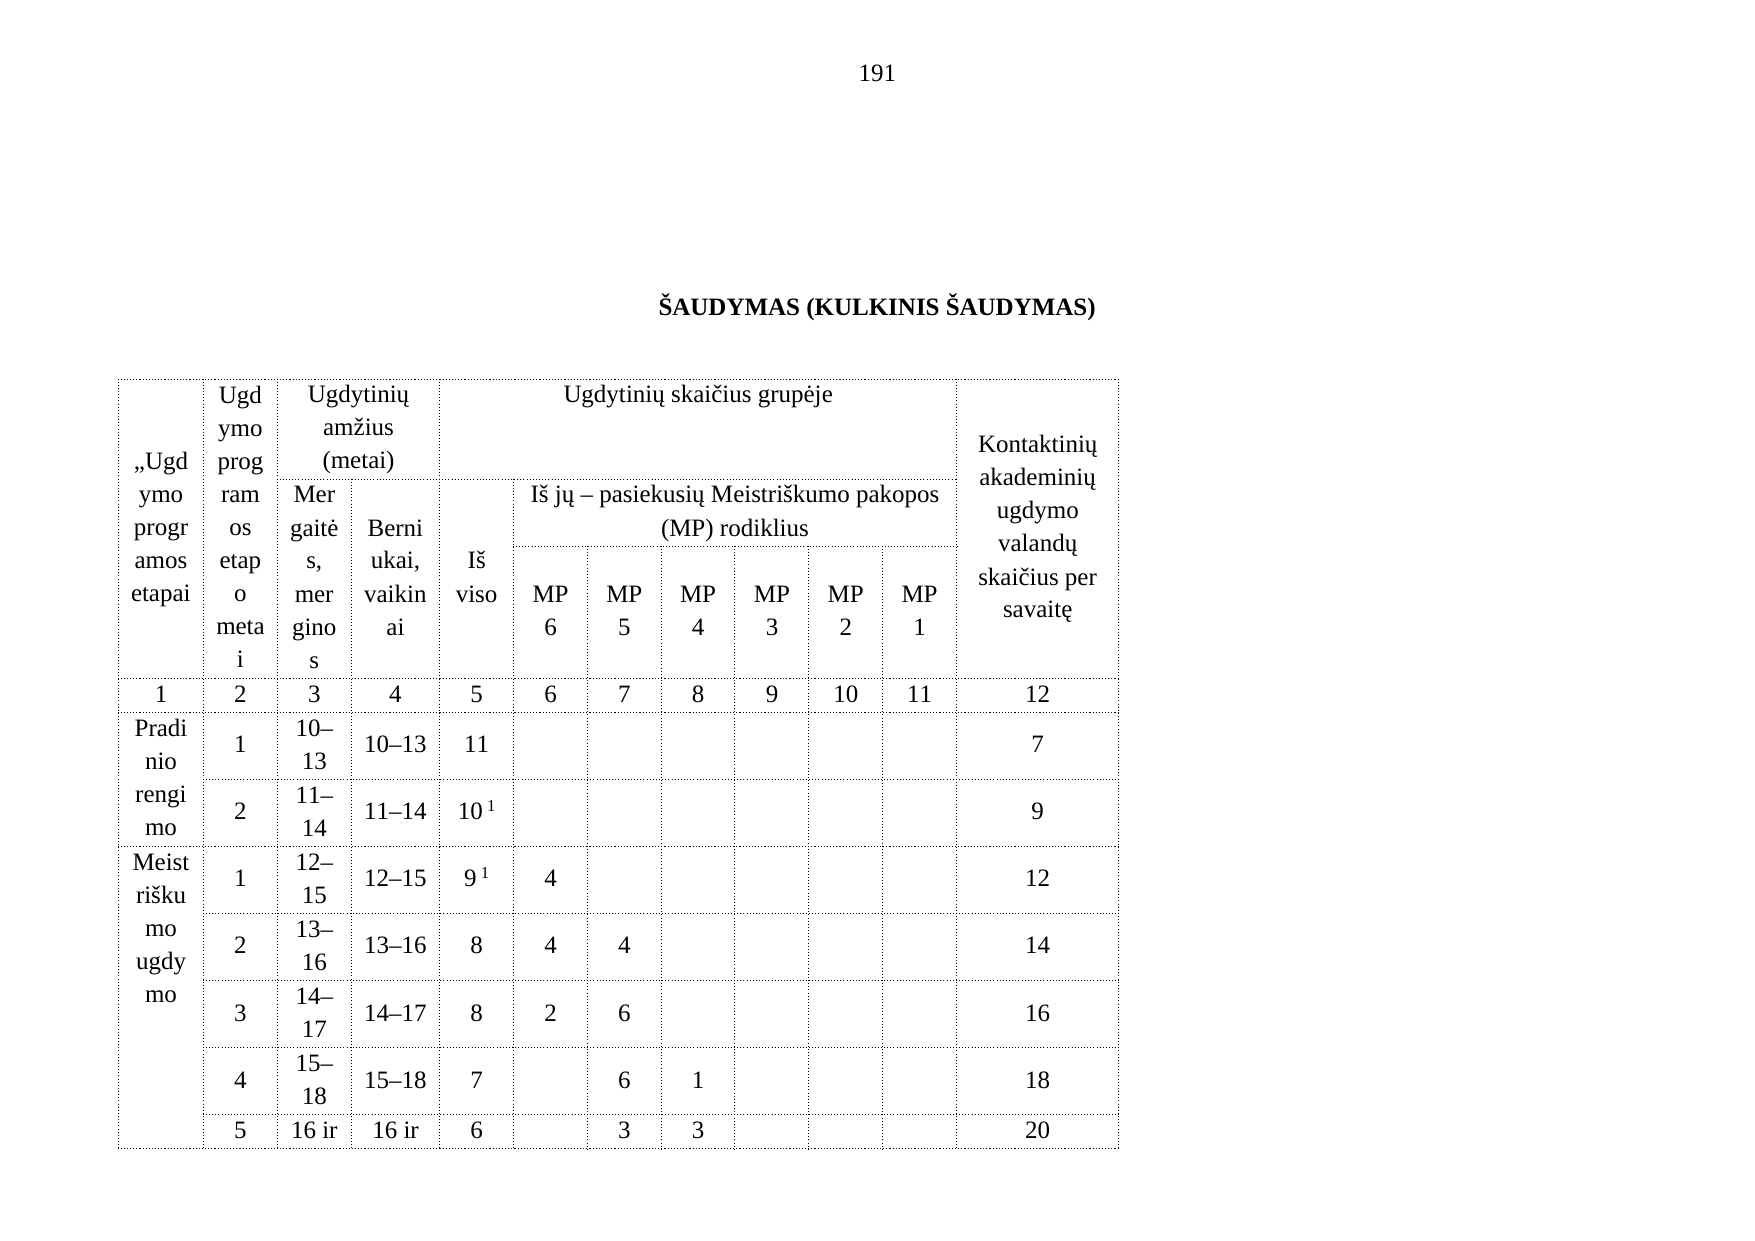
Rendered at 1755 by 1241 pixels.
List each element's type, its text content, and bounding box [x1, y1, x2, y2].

table_cell 8 [440, 980, 513, 1047]
table_cell [883, 980, 956, 1047]
table_cell 11 [883, 678, 956, 712]
table_cell 16 ir [351, 1114, 439, 1148]
table_cell 4 [513, 846, 587, 913]
table_cell 13–16 [277, 913, 351, 980]
table_cell 12 [956, 678, 1119, 712]
table_cell [661, 779, 735, 846]
table_cell 16 ir [277, 1114, 351, 1148]
table_cell [809, 1047, 882, 1114]
table_cell 10–13 [351, 712, 439, 779]
table_cell 12 [956, 846, 1119, 913]
table_cell [661, 980, 735, 1047]
table_cell 6 [440, 1114, 513, 1148]
table_header Ugdymo programos etapo metai [203, 379, 277, 678]
table_cell 4 [587, 913, 661, 980]
table_cell 20 [956, 1114, 1119, 1148]
table_cell [809, 913, 882, 980]
table_cell [809, 779, 882, 846]
table_cell 3 [587, 1114, 661, 1148]
table_cell 3 [203, 980, 277, 1047]
table_cell 9 1 [440, 846, 513, 913]
table_cell 10 [809, 678, 882, 712]
table_cell [735, 846, 809, 913]
table_cell 1 [661, 1047, 735, 1114]
table_cell [735, 1047, 809, 1114]
table_cell [883, 1114, 956, 1148]
table_cell 2 [513, 980, 587, 1047]
table_cell 7 [440, 1047, 513, 1114]
table_cell 13–16 [351, 913, 439, 980]
table_cell 12–15 [351, 846, 439, 913]
table_cell [883, 913, 956, 980]
table_cell [809, 846, 882, 913]
table_cell [735, 712, 809, 779]
table_cell [883, 1047, 956, 1114]
text ŠAUDYMAS (KULKINIS ŠAUDYMAS) [118, 292, 1636, 321]
table_cell 14–17 [277, 980, 351, 1047]
table_cell 11–14 [351, 779, 439, 846]
table_cell [661, 913, 735, 980]
table_cell [735, 779, 809, 846]
table_cell 6 [513, 678, 587, 712]
table_cell [883, 779, 956, 846]
table_cell [809, 980, 882, 1047]
table_cell [661, 712, 735, 779]
table_cell MP 2 [809, 546, 882, 678]
table_cell [883, 846, 956, 913]
table_cell 5 [203, 1114, 277, 1148]
table_cell 4 [351, 678, 439, 712]
table_cell MP 1 [883, 546, 956, 678]
table_cell 2 [203, 779, 277, 846]
table_cell Iš jų – pasiekusių Meistriškumo pakopos (MP) rodiklius [513, 479, 956, 546]
table_cell 9 [956, 779, 1119, 846]
table_cell MP 3 [735, 546, 809, 678]
table_cell 14–17 [351, 980, 439, 1047]
table_cell Iš viso [440, 479, 513, 678]
table_cell [513, 779, 587, 846]
table_cell 7 [956, 712, 1119, 779]
table_cell [513, 1114, 587, 1148]
table_cell [735, 980, 809, 1047]
table_cell MP 4 [661, 546, 735, 678]
table_cell 7 [587, 678, 661, 712]
table_cell 1 [203, 846, 277, 913]
table_cell [883, 712, 956, 779]
table_cell [587, 779, 661, 846]
table_cell 4 [203, 1047, 277, 1114]
table_cell 18 [956, 1047, 1119, 1114]
table_header Ugdytinių amžius (metai) [277, 379, 439, 478]
table_cell Meistriškumo ugdymo [118, 846, 203, 1148]
table_cell 3 [277, 678, 351, 712]
table_cell MP 6 [513, 546, 587, 678]
table_cell [587, 846, 661, 913]
table_cell 2 [203, 913, 277, 980]
table_cell [513, 1047, 587, 1114]
table_cell 6 [587, 1047, 661, 1114]
table_cell 11–14 [277, 779, 351, 846]
table_cell MP 5 [587, 546, 661, 678]
table_cell [809, 1114, 882, 1148]
table_cell 16 [956, 980, 1119, 1047]
table_header „Ugdymo programos etapai [118, 379, 203, 678]
table_cell [587, 712, 661, 779]
table_cell 4 [513, 913, 587, 980]
table_cell 8 [440, 913, 513, 980]
table_cell 3 [661, 1114, 735, 1148]
table_cell 2 [203, 678, 277, 712]
table_cell 1 [203, 712, 277, 779]
table_cell 8 [661, 678, 735, 712]
table_cell 15–18 [351, 1047, 439, 1114]
table_cell 9 [735, 678, 809, 712]
table_cell 10 1 [440, 779, 513, 846]
table_cell Pradinio rengimo [118, 712, 203, 846]
table_header Ugdytinių skaičius grupėje [440, 379, 956, 478]
table_cell 15–18 [277, 1047, 351, 1114]
table_cell Mergaitės, merginos [277, 479, 351, 678]
table_cell [513, 712, 587, 779]
table_cell 12–15 [277, 846, 351, 913]
table_cell 6 [587, 980, 661, 1047]
table_cell 11 [440, 712, 513, 779]
table_cell 5 [440, 678, 513, 712]
table_cell 1 [118, 678, 203, 712]
table_cell Berniukai, vaikinai [351, 479, 439, 678]
table_cell [661, 846, 735, 913]
table_cell 10–13 [277, 712, 351, 779]
table_cell 14 [956, 913, 1119, 980]
table_cell [735, 1114, 809, 1148]
table_cell [735, 913, 809, 980]
table_cell [809, 712, 882, 779]
table_header Kontaktinių akademinių ugdymo valandų skaičius per savaitę [956, 379, 1119, 678]
